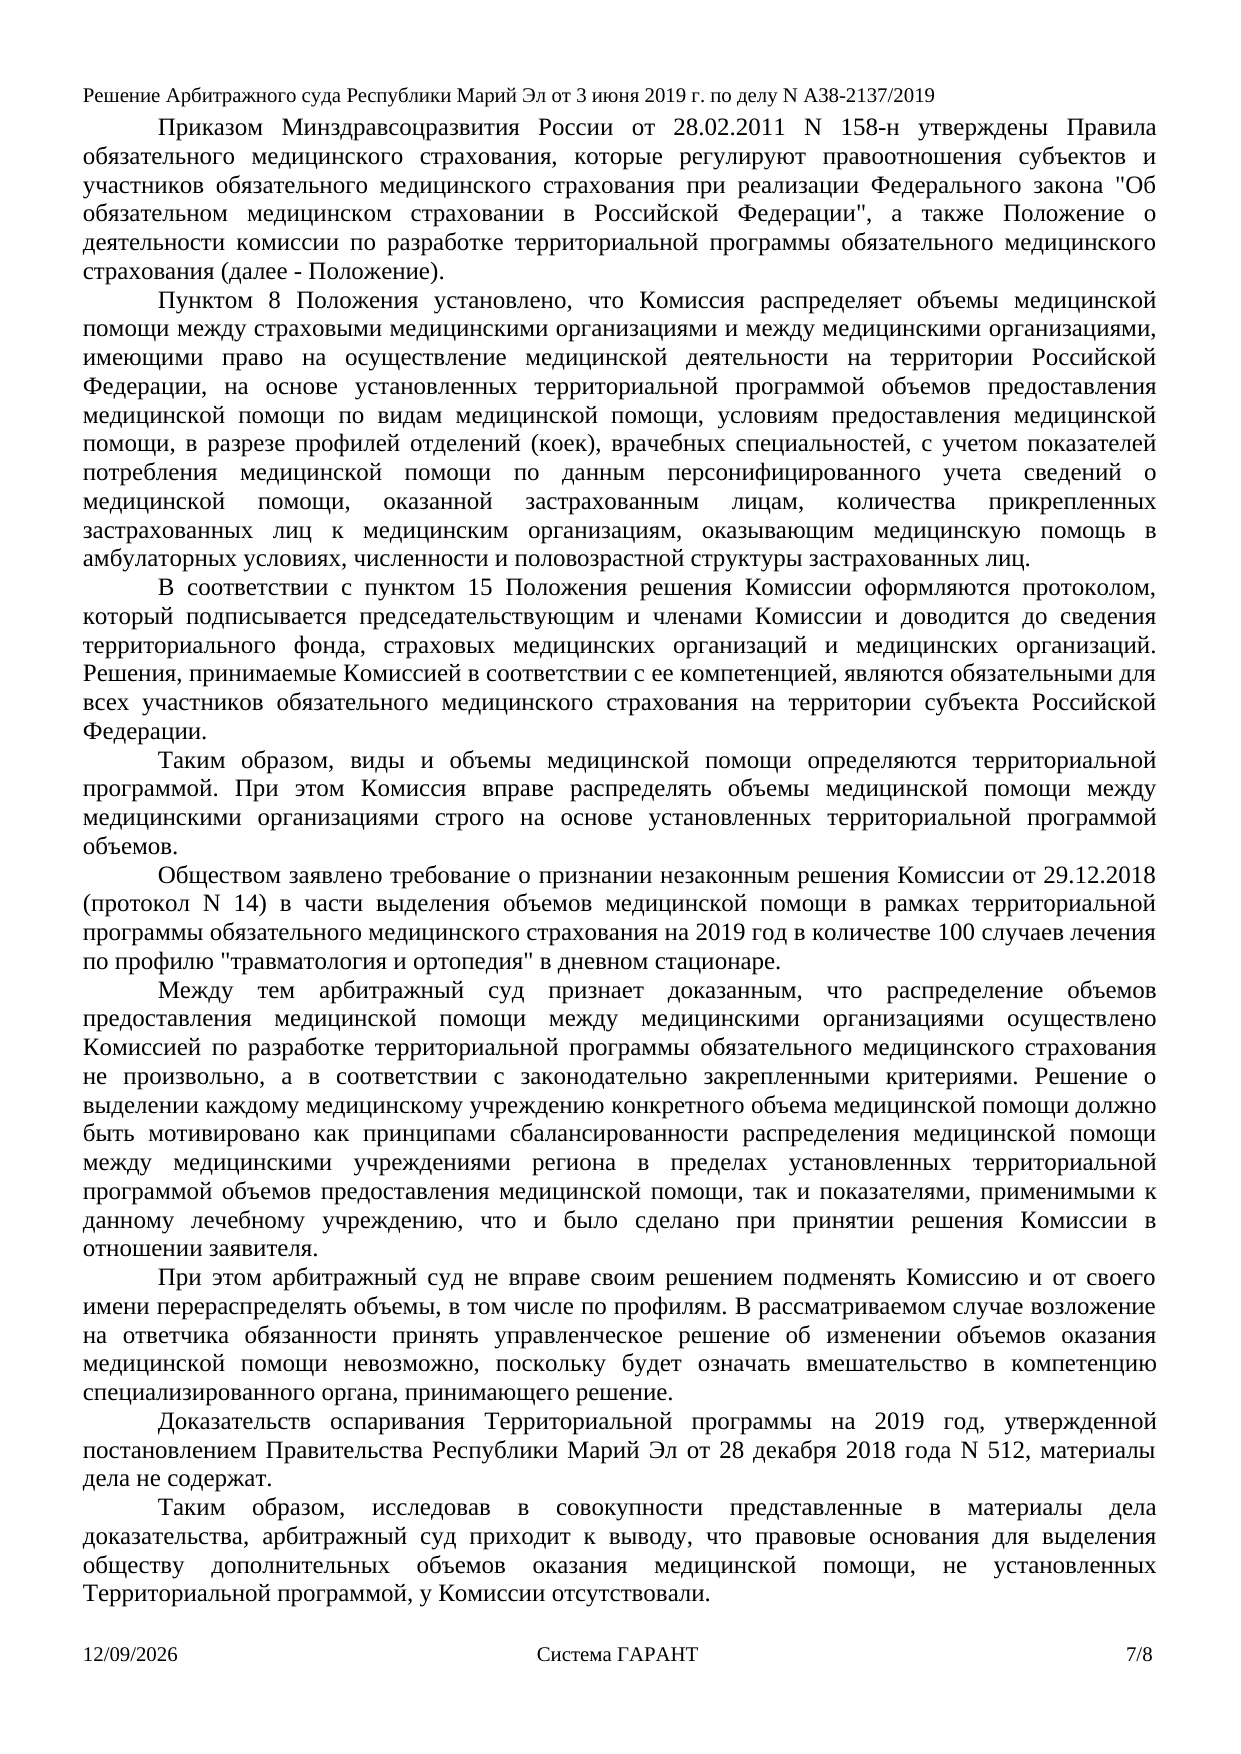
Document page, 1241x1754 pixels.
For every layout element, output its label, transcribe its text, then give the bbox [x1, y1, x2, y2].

text При этом арбитражный суд не вправе своим решением подменять Комиссию и от своего имени перераспределять объемы, в том числе по профилям. В рассматриваемом случае возложение на ответчика обязанности принять управленческое решение об изменении объемов оказания медицинской помощи невозможно, поскольку будет означать вмешательство в компетенцию специализированного органа, принимающего решение. [83, 1262, 1157, 1406]
text Обществом заявлено требование о признании незаконным решения Комиссии от 29.12.2018 (протокол N 14) в части выделения объемов медицинской помощи в рамках территориальной программы обязательного медицинского страхования на 2019 год в количестве 100 случаев лечения по профилю "травматология и ортопедия" в дневном стационаре. [83, 860, 1157, 975]
text Таким образом, исследовав в совокупности представленные в материалы дела доказательства, арбитражный суд приходит к выводу, что правовые основания для выделения обществу дополнительных объемов оказания медицинской помощи, не установленных Территориальной программой, у Комиссии отсутствовали. [83, 1492, 1157, 1607]
text Приказом Минздравсоцразвития России от 28.02.2011 N 158-н утверждены Правила обязательного медицинского страхования, которые регулируют правоотношения субъектов и участников обязательного медицинского страхования при реализации Федерального закона "Об обязательном медицинском страховании в Российской Федерации", а также Положение о деятельности комиссии по разработке территориальной программы обязательного медицинского страхования (далее - Положение). [83, 112, 1157, 285]
text В соответствии с пунктом 15 Положения решения Комиссии оформляются протоколом, который подписывается председательствующим и членами Комиссии и доводится до сведения территориального фонда, страховых медицинских организаций и медицинских организаций. Решения, принимаемые Комиссией в соответствии с ее компетенцией, являются обязательными для всех участников обязательного медицинского страхования на территории субъекта Российской Федерации. [83, 572, 1157, 745]
text Доказательств оспаривания Территориальной программы на 2019 год, утвержденной постановлением Правительства Республики Марий Эл от 28 декабря 2018 года N 512, материалы дела не содержат. [83, 1406, 1157, 1492]
text Пунктом 8 Положения установлено, что Комиссия распределяет объемы медицинской помощи между страховыми медицинскими организациями и между медицинскими организациями, имеющими право на осуществление медицинской деятельности на территории Российской Федерации, на основе установленных территориальной программой объемов предоставления медицинской помощи по видам медицинской помощи, условиям предоставления медицинской помощи, в разрезе профилей отделений (коек), врачебных специальностей, с учетом показателей потребления медицинской помощи по данным персонифицированного учета сведений о медицинской помощи, оказанной застрахованным лицам, количества прикрепленных застрахованных лиц к медицинским организациям, оказывающим медицинскую помощь в амбулаторных условиях, численности и половозрастной структуры застрахованных лиц. [83, 285, 1157, 572]
text Таким образом, виды и объемы медицинской помощи определяются территориальной программой. При этом Комиссия вправе распределять объемы медицинской помощи между медицинскими организациями строго на основе установленных территориальной программой объемов. [83, 745, 1157, 860]
text Между тем арбитражный суд признает доказанным, что распределение объемов предоставления медицинской помощи между медицинскими организациями осуществлено Комиссией по разработке территориальной программы обязательного медицинского страхования не произвольно, а в соответствии с законодательно закрепленными критериями. Решение о выделении каждому медицинскому учреждению конкретного объема медицинской помощи должно быть мотивировано как принципами сбалансированности распределения медицинской помощи между медицинскими учреждениями региона в пределах установленных территориальной программой объемов предоставления медицинской помощи, так и показателями, применимыми к данному лечебному учреждению, что и было сделано при принятии решения Комиссии в отношении заявителя. [83, 975, 1157, 1262]
